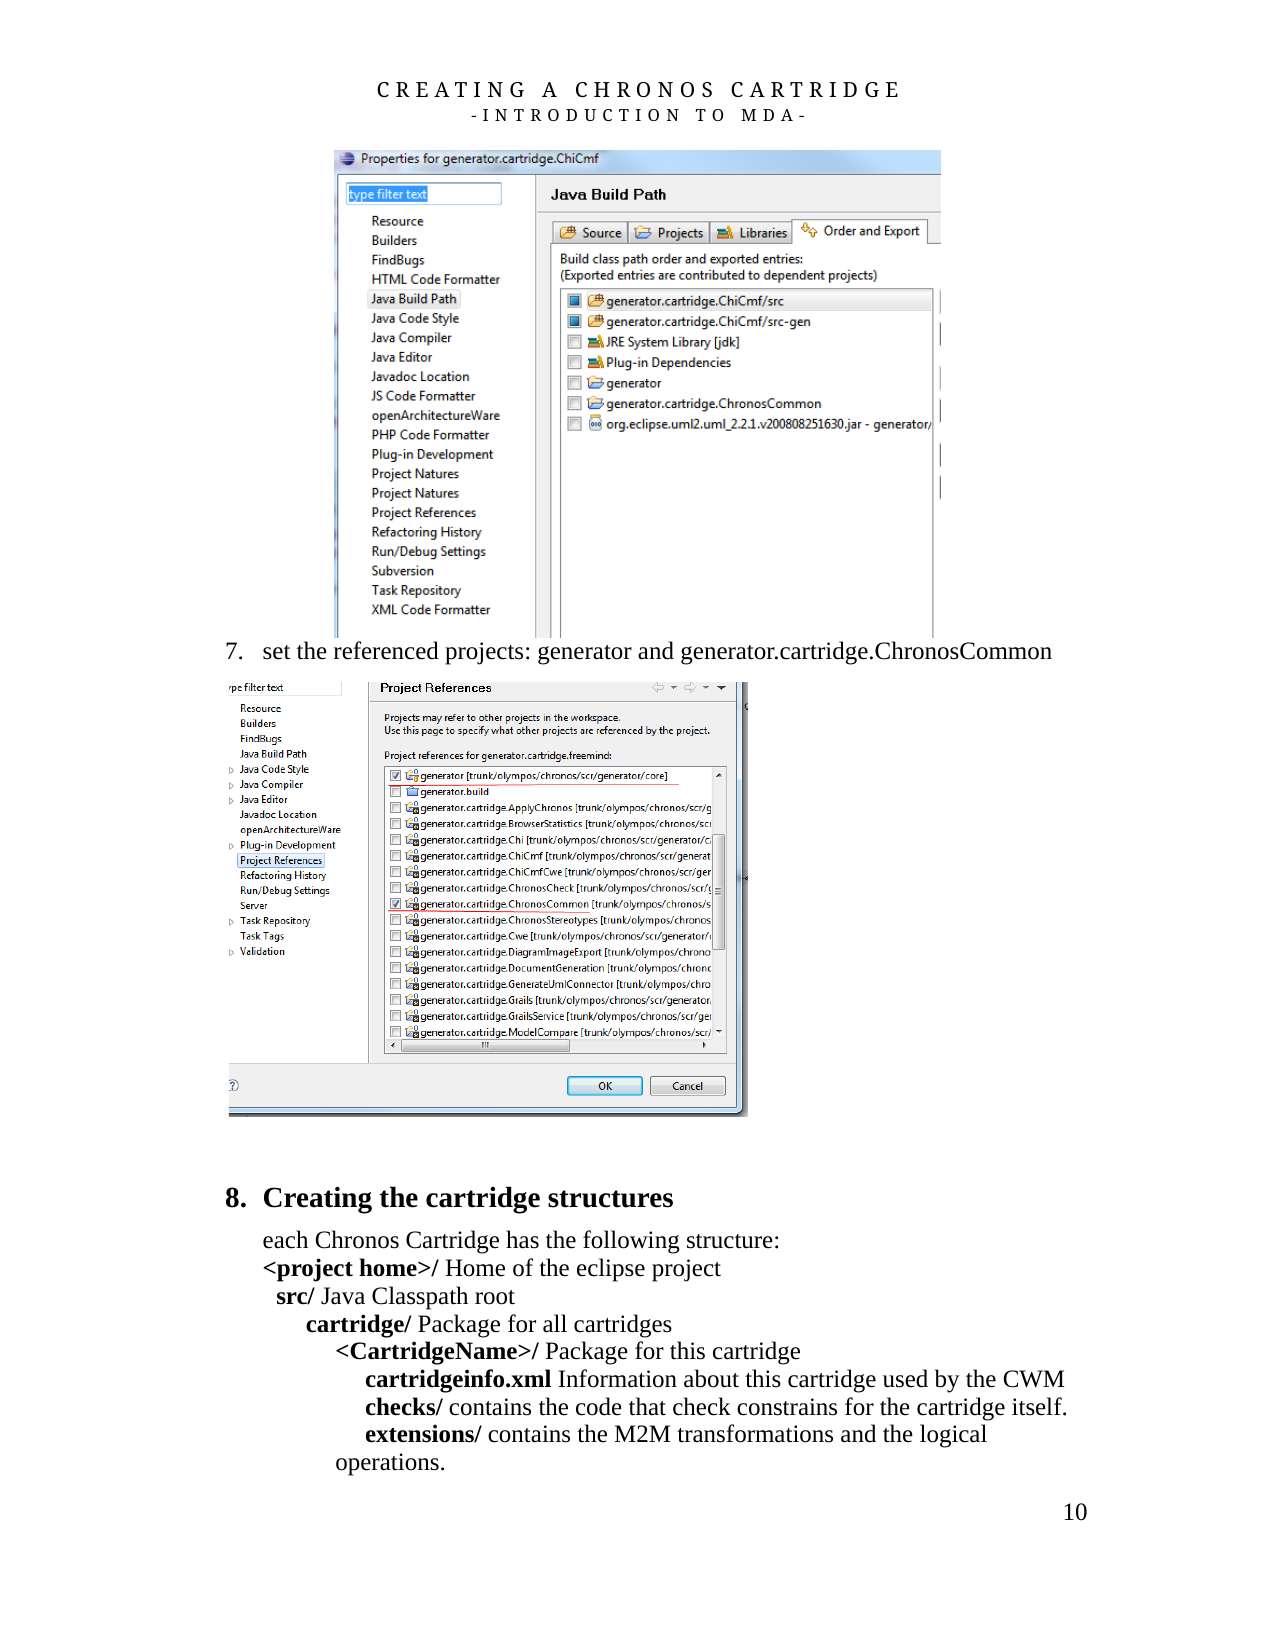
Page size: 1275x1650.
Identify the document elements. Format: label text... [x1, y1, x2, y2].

picture [334, 150, 941, 638]
picture [228, 682, 748, 1117]
subtitle Creating the cartridge structures [225, 1182, 1087, 1214]
list set the referenced projects: generator and generator.cartridge.ChronosCommon [225, 638, 1087, 665]
list each Chronos Cartridge has the following structure: <project home>/ Home of the eclipse project src/ Java Classpath root cartridge/ Package for all cartridges <CartridgeName>/ Package for this cartridge cartridgeinfo.xml Information about this cartridge used by the CWM checks/ contains the code that check constrains for the cartridge itself. extensions/ contains the M2M transformations and the logical operations. [225, 1227, 1087, 1476]
